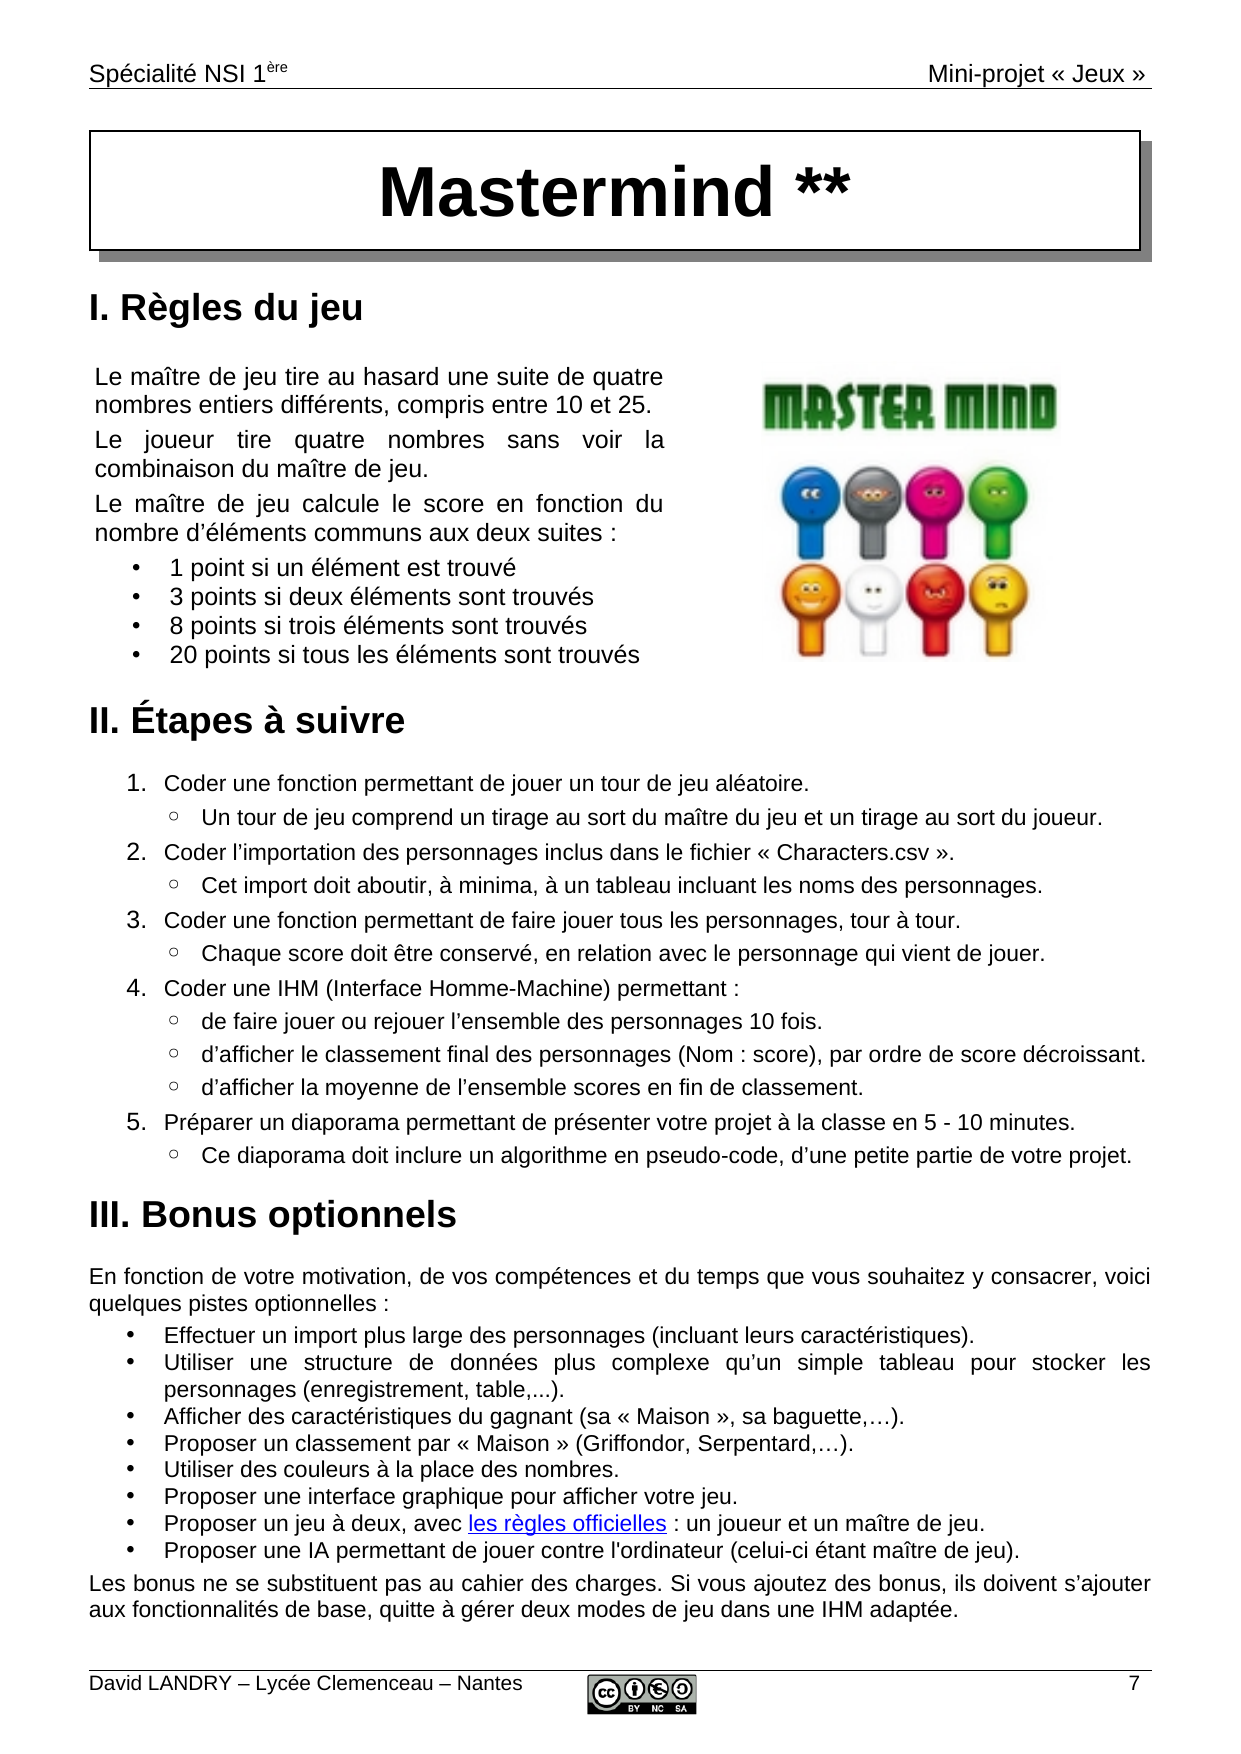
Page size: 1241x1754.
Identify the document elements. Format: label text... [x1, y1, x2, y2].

list Cet import doit aboutir, à minima, à un tableau incluant les noms des personnages. [164, 872, 1152, 898]
list Coder une fonction permettant de jouer un tour de jeu aléatoire. [126, 768, 1152, 797]
list Proposer un classement par « Maison » (Griffondor, Serpentard,…). [126, 1429, 1152, 1456]
table_header [671, 356, 1152, 674]
list Ce diaporama doit inclure un algorithme en pseudo-code, d’une petite partie de votre projet. [164, 1142, 1152, 1169]
list Chaque score doit être conservé, en relation avec le personnage qui vient de jouer. [164, 940, 1152, 967]
subtitle Bonus optionnels [89, 1193, 1152, 1236]
text Les bonus ne se substituent pas au cahier des charges. Si vous ajoutez des bonus, ils doivent s’ajouter aux fonctionnalités de base, quitte à gérer deux modes de jeu dans une IHM adaptée. [89, 1570, 1152, 1622]
list Proposer un jeu à deux, avec les règles officielles : un joueur et un maître de jeu. [126, 1510, 1152, 1537]
text Mastermind ** [91, 132, 1139, 249]
subtitle Étapes à suivre [89, 698, 1152, 741]
list Effectuer un import plus large des personnages (incluant leurs caractéristiques). [126, 1322, 1152, 1349]
list Coder une IHM (Interface Homme-Machine) permettant : [126, 973, 1152, 1002]
text En fonction de votre motivation, de vos compétences et du temps que vous souhaitez y consacrer, voici quelques pistes optionnelles : [89, 1263, 1152, 1316]
list de faire jouer ou rejouer l’ensemble des personnages 10 fois. [164, 1008, 1152, 1035]
list Coder une fonction permettant de faire jouer tous les personnages, tour à tour. [126, 905, 1152, 933]
picture [761, 361, 1062, 662]
list Coder l’importation des personnages inclus dans le fichier « Characters.csv ». [126, 837, 1152, 865]
list Proposer une interface graphique pour afficher votre jeu. [126, 1483, 1152, 1510]
list Proposer une IA permettant de jouer contre l'ordinateur (celui-ci étant maître de jeu). [126, 1537, 1152, 1564]
picture [586, 1674, 697, 1715]
list Utiliser une structure de données plus complexe qu’un simple tableau pour stocker les personnages (enregistrement, table,...). [126, 1349, 1152, 1403]
list Un tour de jeu comprend un tirage au sort du maître du jeu et un tirage au sort du joueur. [164, 803, 1152, 830]
list Préparer un diaporama permettant de présenter votre projet à la classe en 5 - 10 minutes. [126, 1107, 1152, 1136]
list Afficher des caractéristiques du gagnant (sa « Maison », sa baguette,…). [126, 1403, 1152, 1429]
list d’afficher la moyenne de l’ensemble scores en fin de classement. [164, 1074, 1152, 1101]
list Utiliser des couleurs à la place des nombres. [126, 1456, 1152, 1483]
subtitle Règles du jeu [89, 285, 1152, 328]
table_header Le maître de jeu tire au hasard une suite de quatre nombres entiers différents, compris entre 10 et 25. Le joueur tire quatre nombres sans voir la combinaison du maître de jeu. Le maître de jeu calcule le score en fonction du nombre d’éléments communs aux deux suites : 1 point si un élément est trouvé 3 points si deux éléments sont trouvés 8 points si trois éléments sont trouvés 20 points si tous les éléments sont trouvés [89, 356, 671, 674]
list d’afficher le classement final des personnages (Nom : score), par ordre de score décroissant. [164, 1041, 1152, 1068]
